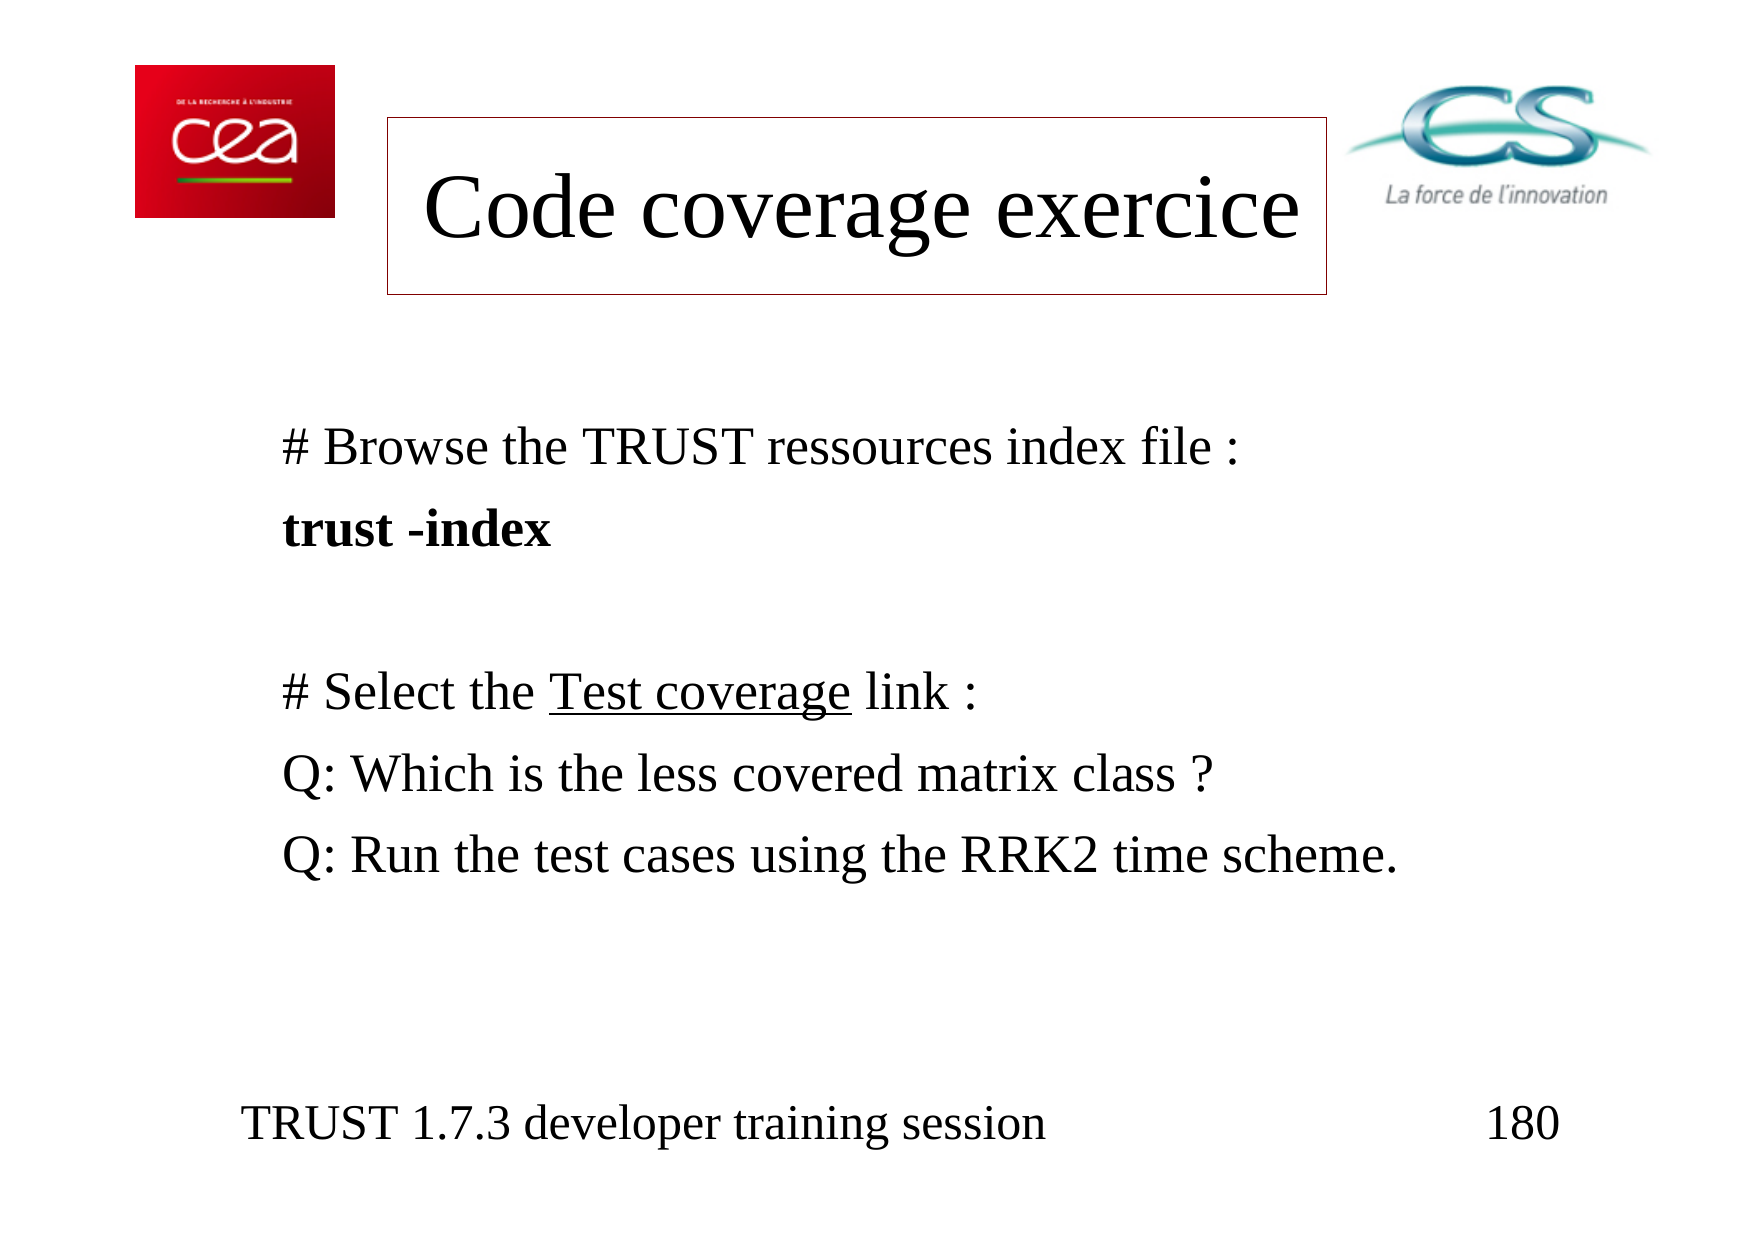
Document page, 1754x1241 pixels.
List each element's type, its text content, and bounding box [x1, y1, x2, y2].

subtitle # Browse the TRUST ressources index file : trust -index # Select the Test coverage link : Q: Which is the less covered matrix class ? Q: Run the test cases using the RRK2 time scheme. [226, 323, 1577, 1241]
picture [1340, 73, 1662, 218]
picture [135, 65, 335, 218]
title Code coverage exercice [187, 76, 1538, 327]
